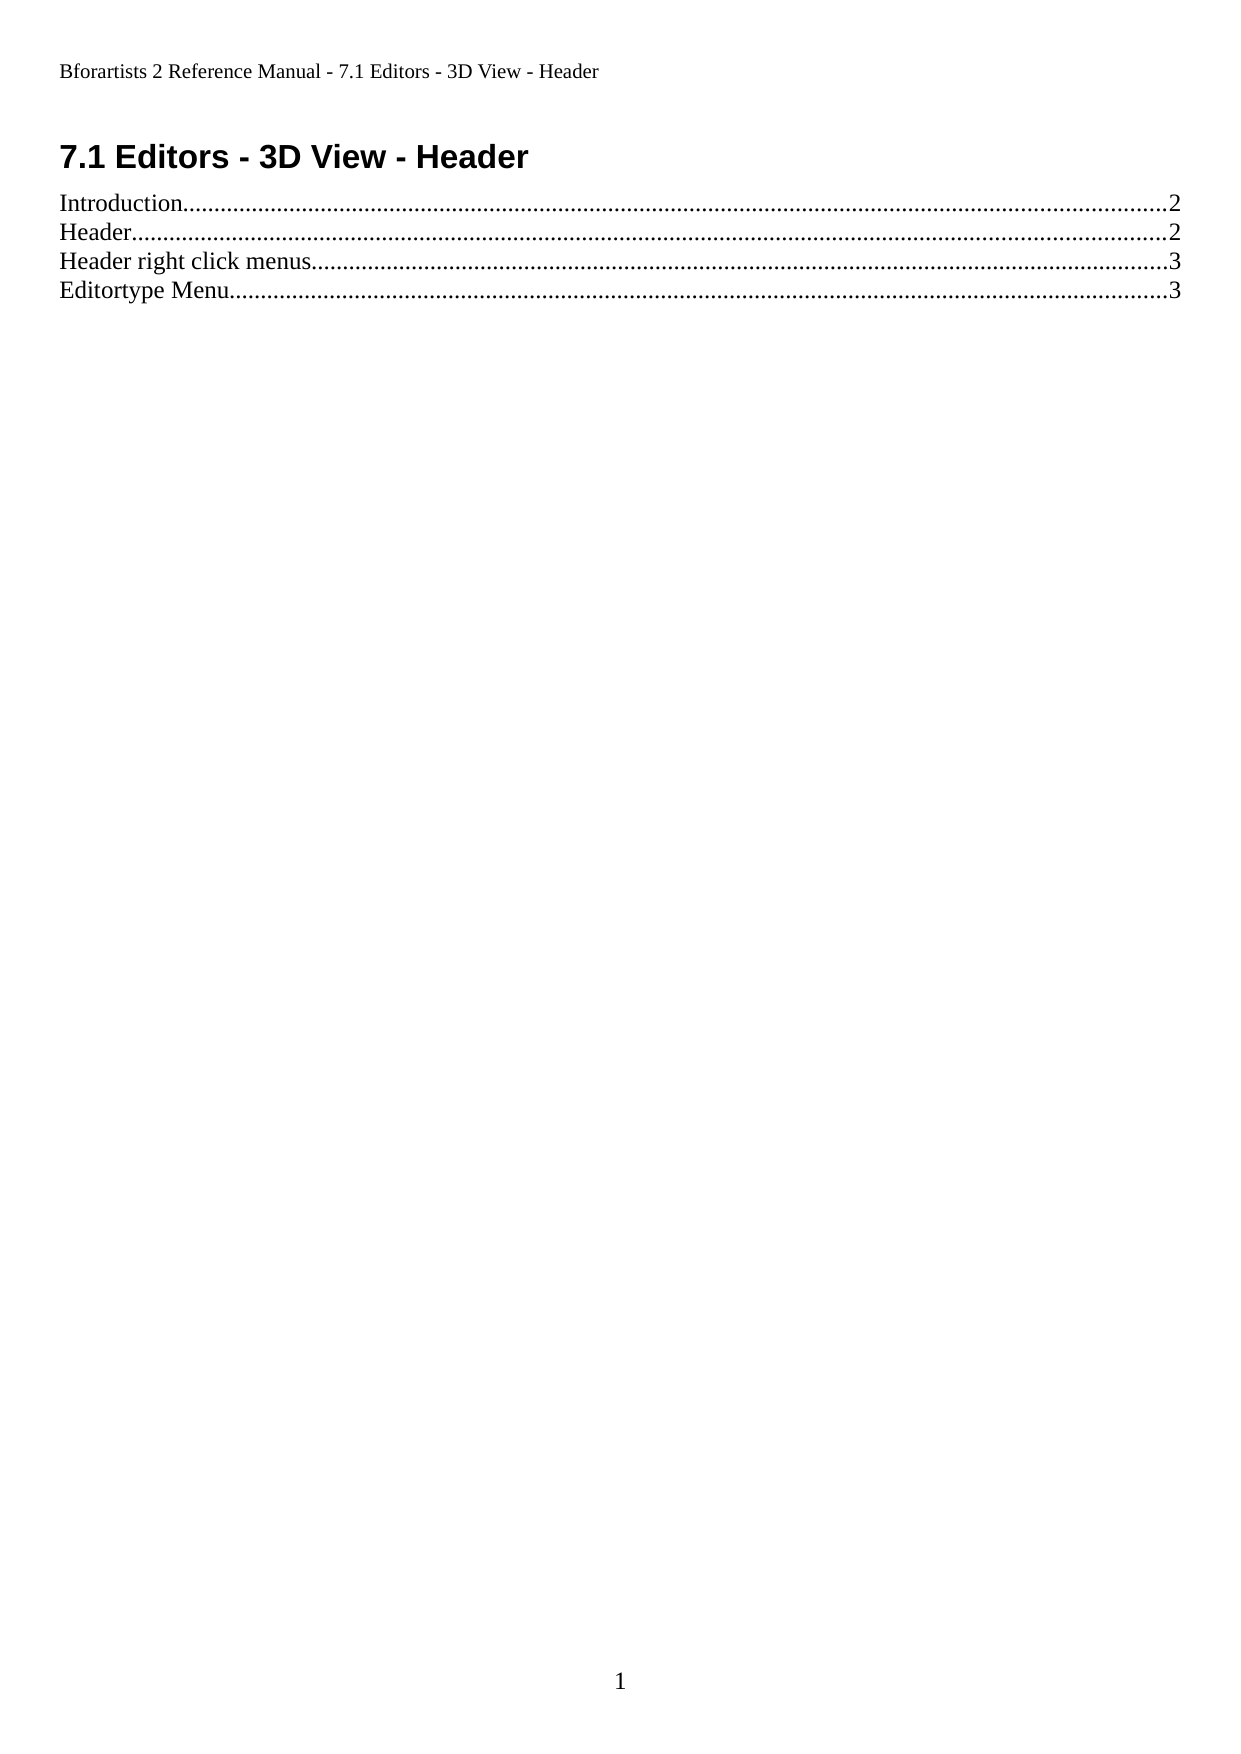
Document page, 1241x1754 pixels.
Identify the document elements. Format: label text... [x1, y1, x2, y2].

text Introduction 2 [59, 188, 1181, 217]
text Header 2 [59, 217, 1181, 246]
subtitle 7.1 Editors - 3D View - Header [59, 138, 1181, 176]
text Header right click menus 3 [59, 246, 1181, 275]
text Editortype Menu 3 [59, 275, 1181, 303]
